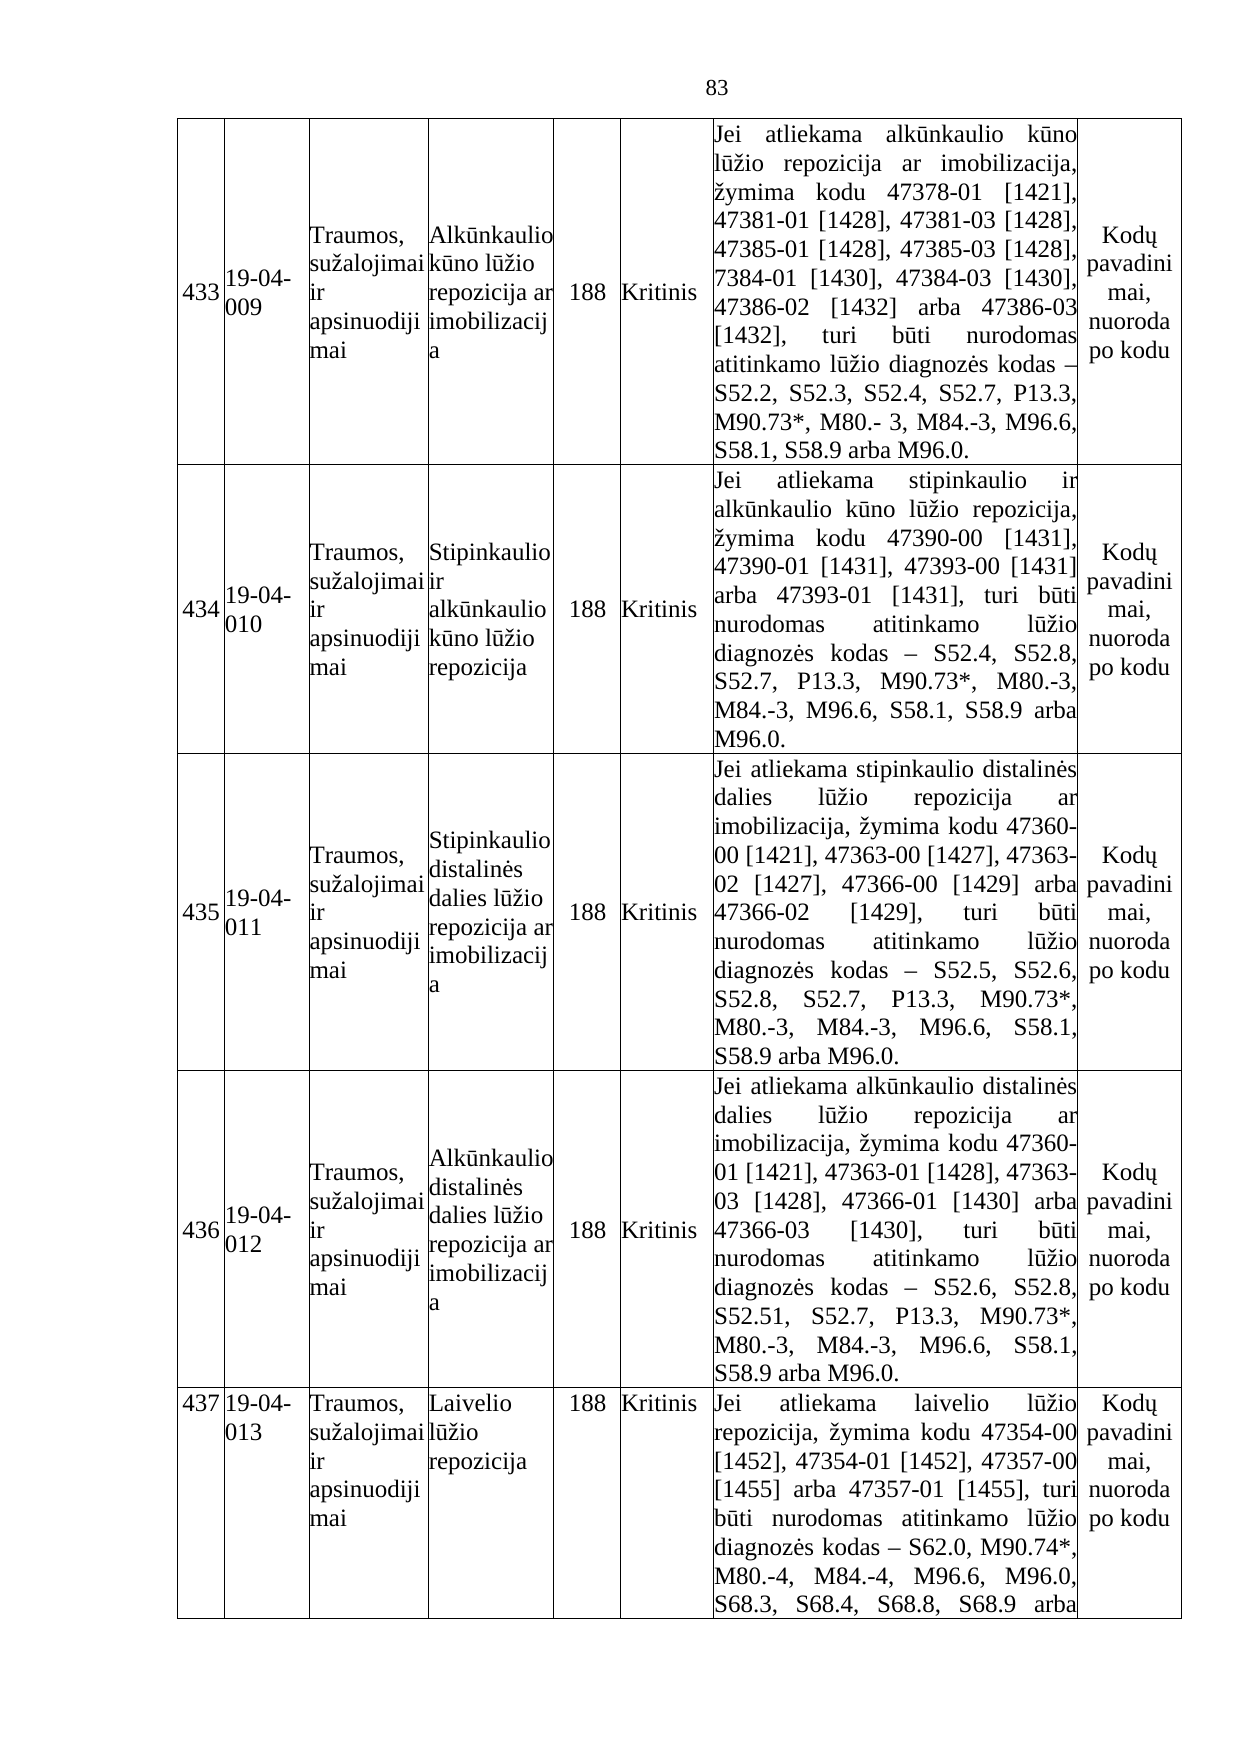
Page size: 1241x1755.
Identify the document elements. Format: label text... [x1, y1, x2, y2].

table_cell 188 [554, 1071, 620, 1387]
table_cell Alkūnkaulio distalinės dalies lūžio repozicija ar imobilizacija [429, 1071, 553, 1387]
table_cell 19-04-010 [225, 465, 309, 753]
table_cell Traumos, sužalojimai ir apsinuodijimai [310, 754, 428, 1070]
table_cell 19-04-009 [225, 119, 309, 464]
table_cell Jei atliekama laivelio lūžio repozicija, žymima kodu 47354-00 [1452], 47354-01 [1452], 47357-00 [1455] arba 47357-01 [1455], turi būti nurodomas atitinkamo lūžio diagnozės kodas – S62.0, M90.74*, M80.-4, M84.-4, M96.6, M96.0, S68.3, S68.4, S68.8, S68.9 arba [714, 1388, 1077, 1618]
table_cell 188 [554, 465, 620, 753]
table_cell Kodų pavadinimai, nuoroda po kodu [1078, 119, 1181, 464]
table_cell 435 [178, 754, 224, 1070]
table_cell Kritinis [621, 1071, 713, 1387]
table_cell Stipinkaulio distalinės dalies lūžio repozicija ar imobilizacija [429, 754, 553, 1070]
table_cell Traumos, sužalojimai ir apsinuodijimai [310, 465, 428, 753]
table_cell 19-04-012 [225, 1071, 309, 1387]
table_cell 188 [554, 119, 620, 464]
table_cell 433 [178, 119, 224, 464]
table_cell Jei atliekama stipinkaulio distalinės dalies lūžio repozicija ar imobilizacija, žymima kodu 47360-00 [1421], 47363-00 [1427], 47363-02 [1427], 47366-00 [1429] arba 47366-02 [1429], turi būti nurodomas atitinkamo lūžio diagnozės kodas – S52.5, S52.6, S52.8, S52.7, P13.3, M90.73*, M80.-3, M84.-3, M96.6, S58.1, S58.9 arba M96.0. [714, 754, 1077, 1070]
table_cell Traumos, sužalojimai ir apsinuodijimai [310, 1388, 428, 1618]
table_cell Kodų pavadinimai, nuoroda po kodu [1078, 465, 1181, 753]
table_cell 437 [178, 1388, 224, 1618]
table_cell Jei atliekama alkūnkaulio kūno lūžio repozicija ar imobilizacija, žymima kodu 47378-01 [1421], 47381-01 [1428], 47381-03 [1428], 47385-01 [1428], 47385-03 [1428], 7384-01 [1430], 47384-03 [1430], 47386-02 [1432] arba 47386-03 [1432], turi būti nurodomas atitinkamo lūžio diagnozės kodas – S52.2, S52.3, S52.4, S52.7, P13.3, M90.73*, M80.- 3, M84.-3, M96.6, S58.1, S58.9 arba M96.0. [714, 119, 1077, 464]
table_cell Stipinkaulio ir alkūnkaulio kūno lūžio repozicija [429, 465, 553, 753]
table_cell Jei atliekama alkūnkaulio distalinės dalies lūžio repozicija ar imobilizacija, žymima kodu 47360-01 [1421], 47363-01 [1428], 47363-03 [1428], 47366-01 [1430] arba 47366-03 [1430], turi būti nurodomas atitinkamo lūžio diagnozės kodas – S52.6, S52.8, S52.51, S52.7, P13.3, M90.73*, M80.-3, M84.-3, M96.6, S58.1, S58.9 arba M96.0. [714, 1071, 1077, 1387]
table_cell Traumos, sužalojimai ir apsinuodijimai [310, 1071, 428, 1387]
table_cell Kodų pavadinimai, nuoroda po kodu [1078, 1388, 1181, 1618]
table_cell Kodų pavadinimai, nuoroda po kodu [1078, 754, 1181, 1070]
table_cell 19-04-011 [225, 754, 309, 1070]
table_cell 434 [178, 465, 224, 753]
table_cell Kritinis [621, 754, 713, 1070]
table_cell Alkūnkaulio kūno lūžio repozicija ar imobilizacija [429, 119, 553, 464]
table_cell Kritinis [621, 1388, 713, 1618]
table_cell Kodų pavadinimai, nuoroda po kodu [1078, 1071, 1181, 1387]
table_cell 188 [554, 754, 620, 1070]
table_cell Kritinis [621, 465, 713, 753]
table_cell Jei atliekama stipinkaulio ir alkūnkaulio kūno lūžio repozicija, žymima kodu 47390-00 [1431], 47390-01 [1431], 47393-00 [1431] arba 47393-01 [1431], turi būti nurodomas atitinkamo lūžio diagnozės kodas – S52.4, S52.8, S52.7, P13.3, M90.73*, M80.-3, M84.-3, M96.6, S58.1, S58.9 arba M96.0. [714, 465, 1077, 753]
table_cell Kritinis [621, 119, 713, 464]
table_cell 188 [554, 1388, 620, 1618]
table_cell Traumos, sužalojimai ir apsinuodijimai [310, 119, 428, 464]
table_cell 436 [178, 1071, 224, 1387]
table_cell 19-04-013 [225, 1388, 309, 1618]
table_cell Laivelio lūžio repozicija [429, 1388, 553, 1618]
